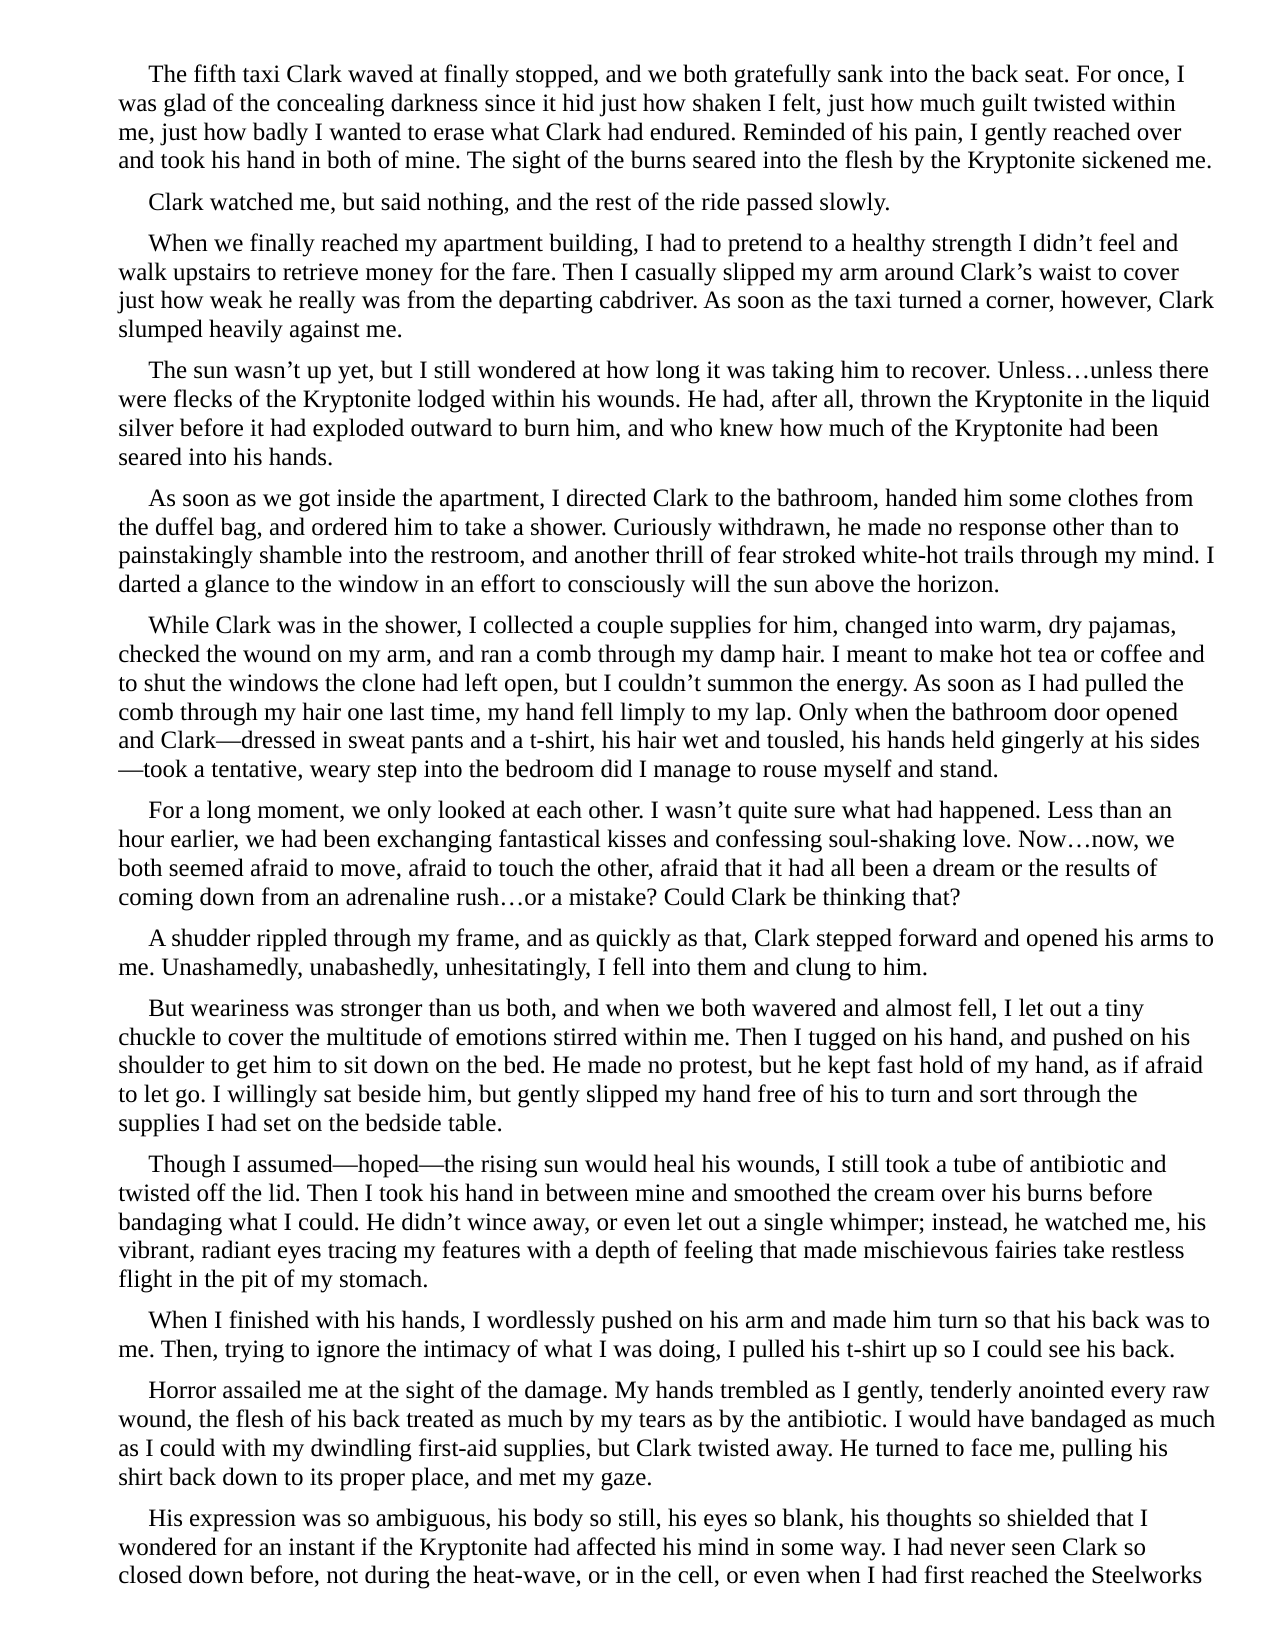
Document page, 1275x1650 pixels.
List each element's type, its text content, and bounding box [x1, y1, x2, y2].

text When I finished with his hands, I wordlessly pushed on his arm and made him turn so that his back was to me. Then, trying to ignore the intimacy of what I was doing, I pulled his t-shirt up so I could see his back. [118, 1305, 1216, 1363]
text When we finally reached my apartment building, I had to pretend to a healthy strength I didn’t feel and walk upstairs to retrieve money for the fare. Then I casually slipped my arm around Clark’s waist to cover just how weak he really was from the departing cabdriver. As soon as the taxi turned a corner, however, Clark slumped heavily against me. [118, 228, 1216, 343]
text Though I assumed—hoped—the rising sun would heal his wounds, I still took a tube of antibiotic and twisted off the lid. Then I took his hand in between mine and smoothed the cream over his burns before bandaging what I could. He didn’t wince away, or even let out a single whimper; instead, he watched me, his vibrant, radiant eyes tracing my features with a depth of feeling that made mischievous fairies take restless flight in the pit of my stomach. [118, 1149, 1216, 1293]
text Horror assailed me at the sight of the damage. My hands trembled as I gently, tenderly anointed every raw wound, the flesh of his back treated as much by my tears as by the antibiotic. I would have bandaged as much as I could with my dwindling first-aid supplies, but Clark twisted away. He turned to face me, pulling his shirt back down to its proper place, and met my gaze. [118, 1375, 1216, 1490]
text While Clark was in the shower, I collected a couple supplies for him, changed into warm, dry pajamas, checked the wound on my arm, and ran a comb through my damp hair. I meant to make hot tea or coffee and to shut the windows the clone had left open, but I couldn’t summon the energy. As soon as I had pulled the comb through my hair one last time, my hand fell limply to my lap. Only when the bathroom door opened and Clark—dressed in sweat pants and a t-shirt, his hair wet and tousled, his hands held gingerly at his sides—took a tentative, weary step into the bedroom did I manage to rouse myself and stand. [118, 610, 1216, 783]
text A shudder rippled through my frame, and as quickly as that, Clark stepped forward and opened his arms to me. Unashamedly, unabashedly, unhesitatingly, I fell into them and clung to him. [118, 923, 1216, 980]
text The fifth taxi Clark waved at finally stopped, and we both gratefully sank into the back seat. For once, I was glad of the concealing darkness since it hid just how shaken I felt, just how much guilt twisted within me, just how badly I wanted to erase what Clark had endured. Reminded of his pain, I gently reached over and took his hand in both of mine. The sight of the burns seared into the flesh by the Kryptonite sickened me. [118, 59, 1216, 174]
text For a long moment, we only looked at each other. I wasn’t quite sure what had happened. Less than an hour earlier, we had been exchanging fantastical kisses and confessing soul-shaking love. Now…now, we both seemed afraid to move, afraid to touch the other, afraid that it had all been a dream or the results of coming down from an adrenaline rush…or a mistake? Could Clark be thinking that? [118, 795, 1216, 910]
text The sun wasn’t up yet, but I still wondered at how long it was taking him to recover. Unless…unless there were flecks of the Kryptonite lodged within his wounds. He had, after all, thrown the Kryptonite in the liquid silver before it had exploded outward to burn him, and who knew how much of the Kryptonite had been seared into his hands. [118, 355, 1216, 470]
text Clark watched me, but said nothing, and the rest of the ride passed slowly. [118, 187, 1216, 215]
text His expression was so ambiguous, his body so still, his eyes so blank, his thoughts so shielded that I wondered for an instant if the Kryptonite had affected his mind in some way. I had never seen Clark so closed down before, not during the heat-wave, or in the cell, or even when I had first reached the Steelworks [118, 1503, 1216, 1589]
text As soon as we got inside the apartment, I directed Clark to the bathroom, handed him some clothes from the duffel bag, and ordered him to take a shower. Curiously withdrawn, he made no response other than to painstakingly shamble into the restroom, and another thrill of fear stroked white-hot trails through my mind. I darted a glance to the window in an effort to consciously will the sun above the horizon. [118, 483, 1216, 598]
text But weariness was stronger than us both, and when we both wavered and almost fell, I let out a tiny chuckle to cover the multitude of emotions stirred within me. Then I tugged on his hand, and pushed on his shoulder to get him to sit down on the bed. He made no protest, but he kept fast hold of my hand, as if afraid to let go. I willingly sat beside him, but gently slipped my hand free of his to turn and sort through the supplies I had set on the bedside table. [118, 993, 1216, 1137]
